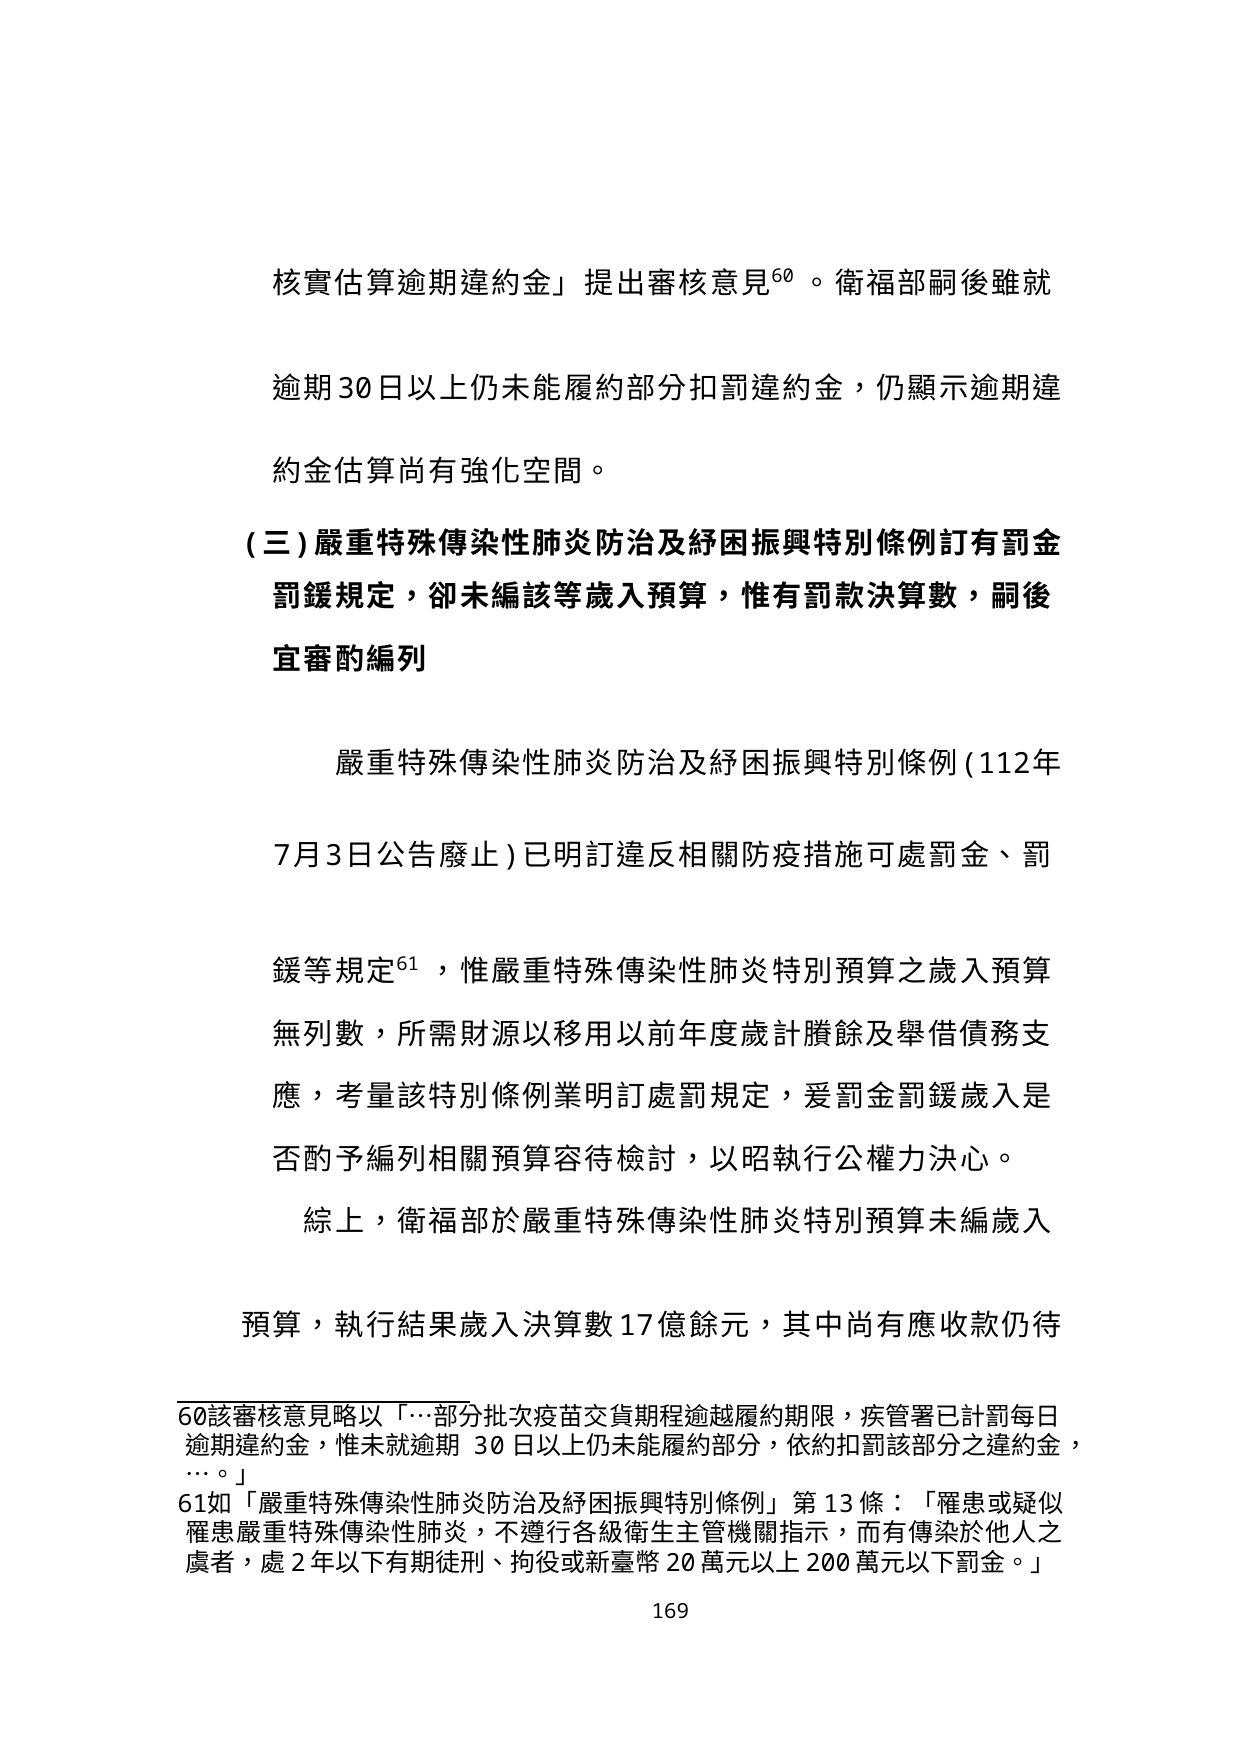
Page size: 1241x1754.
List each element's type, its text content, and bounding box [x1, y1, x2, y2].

text 如「嚴重特殊傳染性肺炎防治及紓困振興特別條例」第13條：「罹患或疑似罹患嚴重特殊傳染性肺炎，不遵行各級衛生主管機關指示，而有傳染於他人之虞者，處2年以下有期徒刑、拘役或新臺幣20萬元以上200萬元以下罰金。」 [177, 1489, 1063, 1577]
text 綜上，衛福部於嚴重特殊傳染性肺炎特別預算未編歲入預算，執行結果歲入決算數17億餘元，其中尚有應收款仍待 [236, 1177, 1063, 1365]
text 該審核意見略以「…部分批次疫苗交貨期程逾越履約期限，疾管署已計罰每日逾期違約金，惟未就逾期 30日以上仍未能履約部分，依約扣罰該部分之違約金，…。」 [177, 1402, 1063, 1489]
text (三)嚴重特殊傳染性肺炎防治及紓困振興特別條例訂有罰金罰鍰規定，卻未編該等歲入預算，惟有罰款決算數，嗣後宜審酌編列 [236, 490, 1063, 677]
text 核實估算逾期違約金」提出審核意見。衛福部嗣後雖就逾期30日以上仍未能履約部分扣罰違約金，仍顯示逾期違約金估算尚有強化空間。 [266, 177, 1063, 490]
text 嚴重特殊傳染性肺炎防治及紓困振興特別條例(112年7月3日公告廢止)已明訂違反相關防疫措施可處罰金、罰鍰等規定，惟嚴重特殊傳染性肺炎特別預算之歲入預算無列數，所需財源以移用以前年度歲計賸餘及舉借債務支應，考量該特別條例業明訂處罰規定，爰罰金罰鍰歲入是否酌予編列相關預算容待檢討，以昭執行公權力決心。 [266, 677, 1063, 1177]
